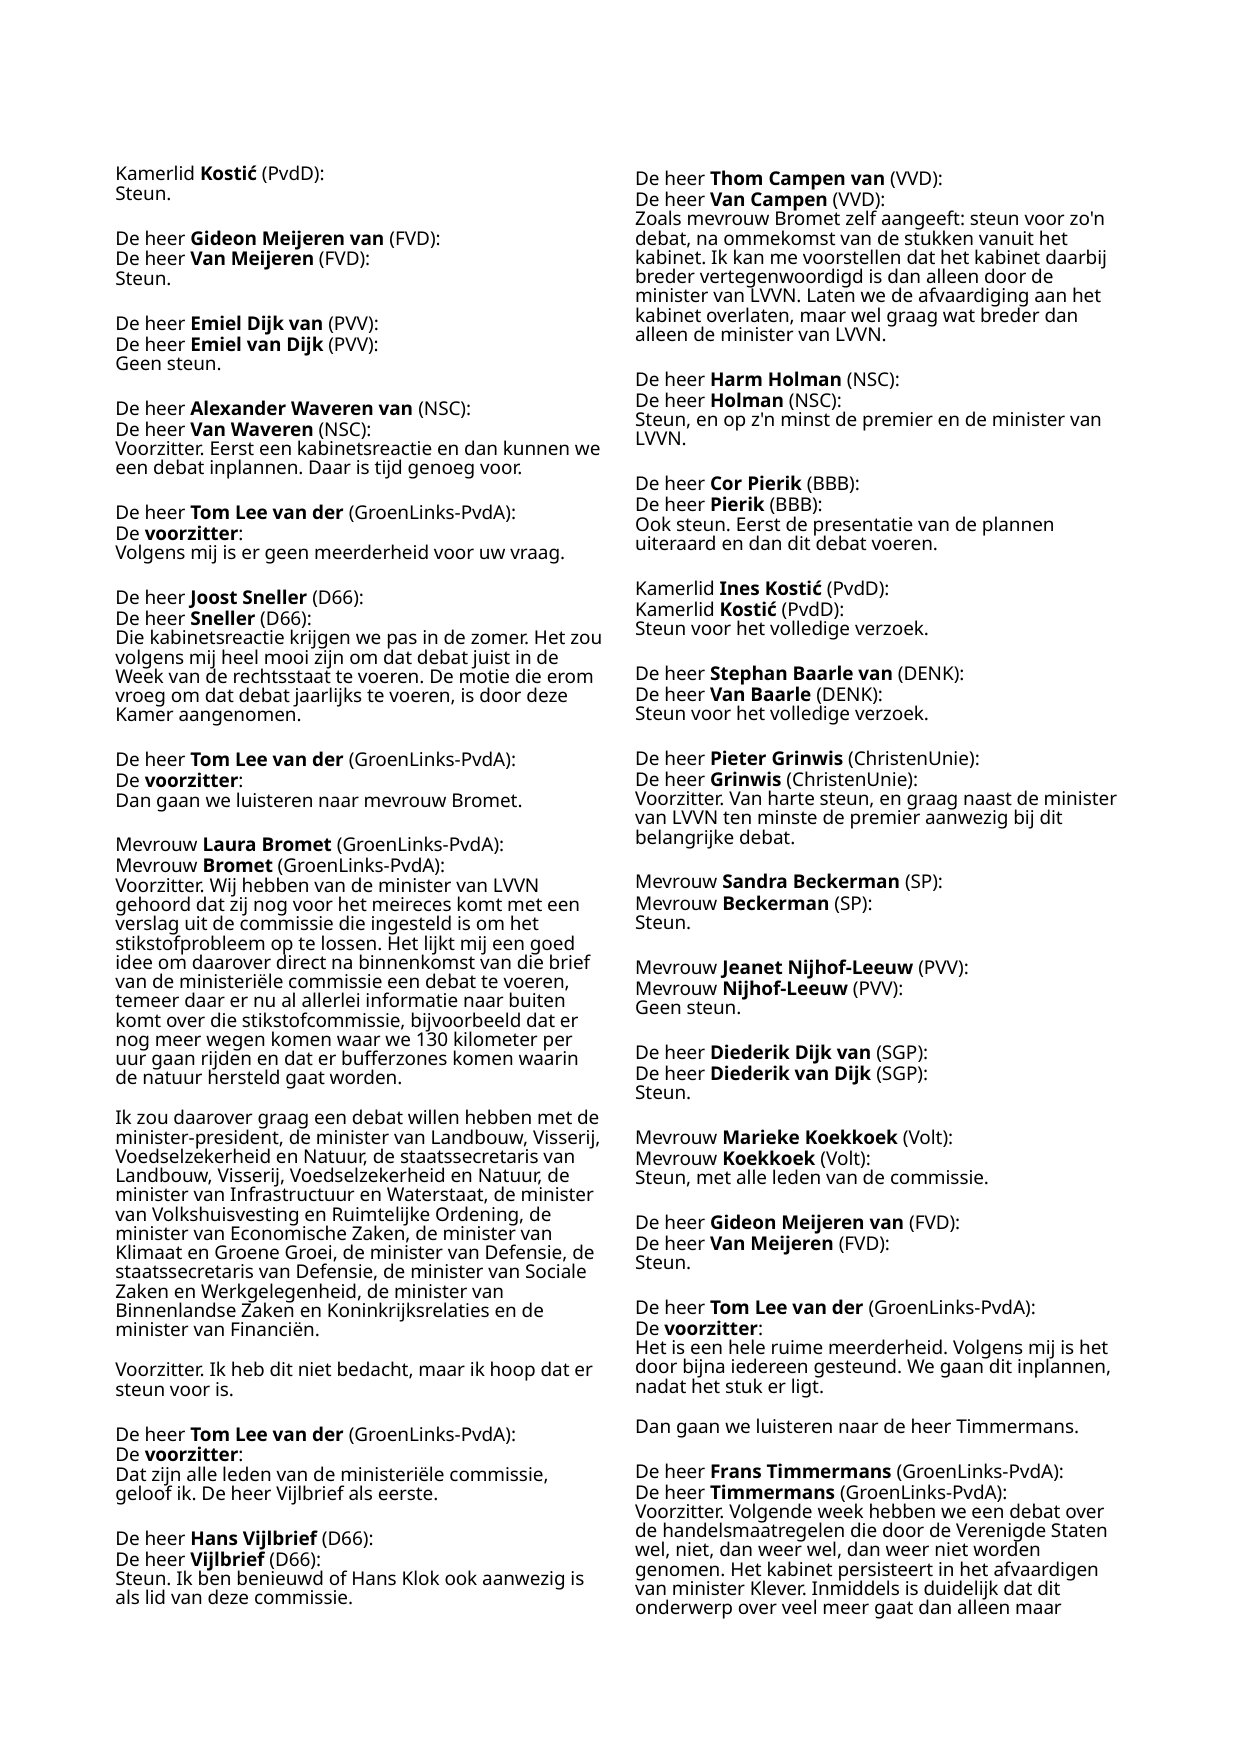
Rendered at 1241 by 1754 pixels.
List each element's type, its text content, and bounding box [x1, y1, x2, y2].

text De heer Joost Sneller (D66): [115, 584, 605, 610]
text Ook steun. Eerst de presentatie van de plannen uiteraard en dan dit debat voeren. [635, 516, 1125, 554]
text Voorzitter. Eerst een kabinetsreactie en dan kunnen we een debat inplannen. Daar is tijd genoeg voor. [115, 440, 605, 478]
text De heer Alexander Waveren van (NSC): [115, 395, 605, 421]
text De heer Van Meijeren (FVD): [635, 1235, 1125, 1254]
text De heer Gideon Meijeren van (FVD): [115, 225, 605, 250]
text De heer Sneller (D66): [115, 610, 605, 629]
text Geen steun. [115, 355, 605, 374]
text Volgens mij is er geen meerderheid voor uw vraag. [115, 544, 605, 563]
text Voorzitter. Volgende week hebben we een debat over de handelsmaatregelen die door de Verenigde Staten wel, niet, dan weer wel, dan weer niet worden genomen. Het kabinet persisteert in het afvaardigen van minister Klever. Inmiddels is duidelijk dat dit onderwerp over veel meer gaat dan alleen maar [635, 1503, 1125, 1618]
text Steun. [635, 1254, 1125, 1273]
text De heer Harm Holman (NSC): [635, 366, 1125, 392]
text Mevrouw Jeanet Nijhof-Leeuw (PVV): [635, 954, 1125, 979]
text Mevrouw Koekkoek (Volt): [635, 1150, 1125, 1169]
text De heer Stephan Baarle van (DENK): [635, 660, 1125, 686]
text Mevrouw Nijhof-Leeuw (PVV): [635, 979, 1125, 999]
text De heer Thom Campen van (VVD): [635, 165, 1125, 191]
text Kamerlid Ines Kostić (PvdD): [635, 575, 1125, 601]
text De heer Emiel Dijk van (PVV): [115, 310, 605, 336]
text Steun, met alle leden van de commissie. [635, 1169, 1125, 1188]
text De voorzitter: [115, 525, 605, 544]
text De heer Frans Timmermans (GroenLinks-PvdA): [635, 1458, 1125, 1484]
text Mevrouw Marieke Koekkoek (Volt): [635, 1124, 1125, 1150]
text Steun voor het volledige verzoek. [635, 705, 1125, 724]
text De heer Pieter Grinwis (ChristenUnie): [635, 745, 1125, 771]
text De heer Tom Lee van der (GroenLinks-PvdA): [635, 1294, 1125, 1320]
text Steun. [635, 1084, 1125, 1103]
text Die kabinetsreactie krijgen we pas in de zomer. Het zou volgens mij heel mooi zijn om dat debat juist in de Week van de rechtsstaat te voeren. De motie die erom vroeg om dat debat jaarlijks te voeren, is door deze Kamer aangenomen. [115, 629, 605, 726]
text De heer Van Baarle (DENK): [635, 686, 1125, 705]
text Het is een hele ruime meerderheid. Volgens mij is het door bijna iedereen gesteund. We gaan dit inplannen, nadat het stuk er ligt. [635, 1339, 1125, 1397]
text De heer Van Waveren (NSC): [115, 421, 605, 440]
text Steun, en op z'n minst de premier en de minister van LVVN. [635, 411, 1125, 450]
text De heer Grinwis (ChristenUnie): [635, 771, 1125, 790]
text Dan gaan we luisteren naar mevrouw Bromet. [115, 792, 605, 811]
text De voorzitter: [635, 1320, 1125, 1339]
text De heer Gideon Meijeren van (FVD): [635, 1209, 1125, 1235]
text Dan gaan we luisteren naar de heer Timmermans. [635, 1418, 1125, 1437]
text Voorzitter. Van harte steun, en graag naast de minister van LVVN ten minste de premier aanwezig bij dit belangrijke debat. [635, 790, 1125, 848]
text Mevrouw Laura Bromet (GroenLinks-PvdA): [115, 832, 605, 857]
text De heer Emiel van Dijk (PVV): [115, 336, 605, 355]
text De heer Timmermans (GroenLinks-PvdA): [635, 1484, 1125, 1503]
text De voorzitter: [115, 1446, 605, 1466]
text Steun. [635, 914, 1125, 933]
text De heer Diederik van Dijk (SGP): [635, 1065, 1125, 1084]
text De voorzitter: [115, 772, 605, 792]
text De heer Pierik (BBB): [635, 496, 1125, 516]
text De heer Van Meijeren (FVD): [115, 250, 605, 270]
text Steun. [115, 184, 605, 204]
text Dat zijn alle leden van de ministeriële commissie, geloof ik. De heer Vijlbrief als eerste. [115, 1466, 605, 1504]
text De heer Holman (NSC): [635, 392, 1125, 411]
text Voorzitter. Ik heb dit niet bedacht, maar ik hoop dat er steun voor is. [115, 1361, 605, 1400]
text De heer Tom Lee van der (GroenLinks-PvdA): [115, 499, 605, 525]
text Ik zou daarover graag een debat willen hebben met de minister-president, de minister van Landbouw, Visserij, Voedselzekerheid en Natuur, de staatssecretaris van Landbouw, Visserij, Voedselzekerheid en Natuur, de minister van Infrastructuur en Waterstaat, de minister van Volkshuisvesting en Ruimtelijke Ordening, de minister van Economische Zaken, de minister van Klimaat en Groene Groei, de minister van Defensie, de staatssecretaris van Defensie, de minister van Sociale Zaken en Werkgelegenheid, de minister van Binnenlandse Zaken en Koninkrijksrelaties en de minister van Financiën. [115, 1109, 605, 1341]
text Mevrouw Beckerman (SP): [635, 894, 1125, 914]
text Steun. [115, 270, 605, 289]
text Kamerlid Kostić (PvdD): [635, 601, 1125, 620]
text Voorzitter. Wij hebben van de minister van LVVN gehoord dat zij nog voor het meireces komt met een verslag uit de commissie die ingesteld is om het stikstofprobleem op te lossen. Het lijkt mij een goed idee om daarover direct na binnenkomst van die brief van de ministeriële commissie een debat te voeren, temeer daar er nu al allerlei informatie naar buiten komt over die stikstofcommissie, bijvoorbeeld dat er nog meer wegen komen waar we 130 kilometer per uur gaan rijden en dat er bufferzones komen waarin de natuur hersteld gaat worden. [115, 877, 605, 1089]
text Mevrouw Sandra Beckerman (SP): [635, 869, 1125, 894]
text De heer Van Campen (VVD): [635, 191, 1125, 210]
text De heer Hans Vijlbrief (D66): [115, 1525, 605, 1551]
text Zoals mevrouw Bromet zelf aangeeft: steun voor zo'n debat, na ommekomst van de stukken vanuit het kabinet. Ik kan me voorstellen dat het kabinet daarbij breder vertegenwoordigd is dan alleen door de minister van LVVN. Laten we de afvaardiging aan het kabinet overlaten, maar wel graag wat breder dan alleen de minister van LVVN. [635, 210, 1125, 345]
text De heer Tom Lee van der (GroenLinks-PvdA): [115, 747, 605, 772]
text Mevrouw Bromet (GroenLinks-PvdA): [115, 857, 605, 877]
text De heer Tom Lee van der (GroenLinks-PvdA): [115, 1421, 605, 1446]
text Geen steun. [635, 999, 1125, 1018]
text De heer Vijlbrief (D66): [115, 1551, 605, 1570]
text De heer Diederik Dijk van (SGP): [635, 1039, 1125, 1065]
text De heer Cor Pierik (BBB): [635, 471, 1125, 496]
text Steun. Ik ben benieuwd of Hans Klok ook aanwezig is als lid van deze commissie. [115, 1570, 605, 1609]
text Kamerlid Kostić (PvdD): [115, 165, 605, 184]
text Steun voor het volledige verzoek. [635, 620, 1125, 639]
